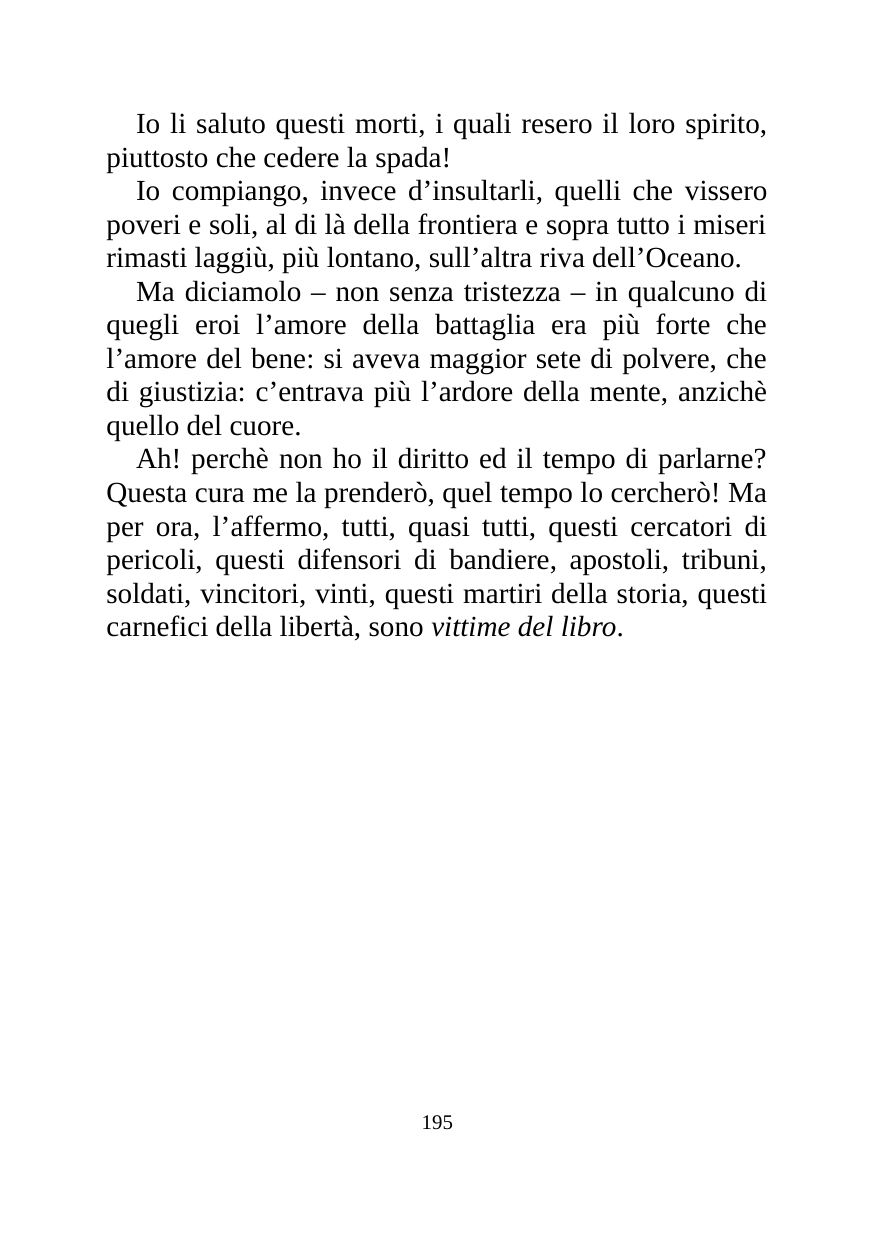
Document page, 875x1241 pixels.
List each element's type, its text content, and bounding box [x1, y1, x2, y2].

text Ma diciamolo – non senza tristezza – in qualcuno di quegli eroi l’amore della battaglia era più forte che l’amore del bene: si aveva maggior sete di polvere, che di giustizia: c’entrava più l’ardore della mente, anzichè quello del cuore. [106, 274, 768, 442]
text Io li saluto questi morti, i quali resero il loro spirito, piuttosto che cedere la spada! [106, 106, 768, 173]
text Ah! perchè non ho il diritto ed il tempo di parlarne? Questa cura me la prenderò, quel tempo lo cercherò! Ma per ora, l’affermo, tutti, quasi tutti, questi cercatori di pericoli, questi difensori di bandiere, apostoli, tribuni, soldati, vincitori, vinti, questi martiri della storia, questi carnefici della libertà, sono vittime del libro. [106, 442, 768, 643]
text Io compiango, invece d’insultarli, quelli che vissero poveri e soli, al di là della frontiera e sopra tutto i miseri rimasti laggiù, più lontano, sull’altra riva dell’Oceano. [106, 173, 768, 274]
